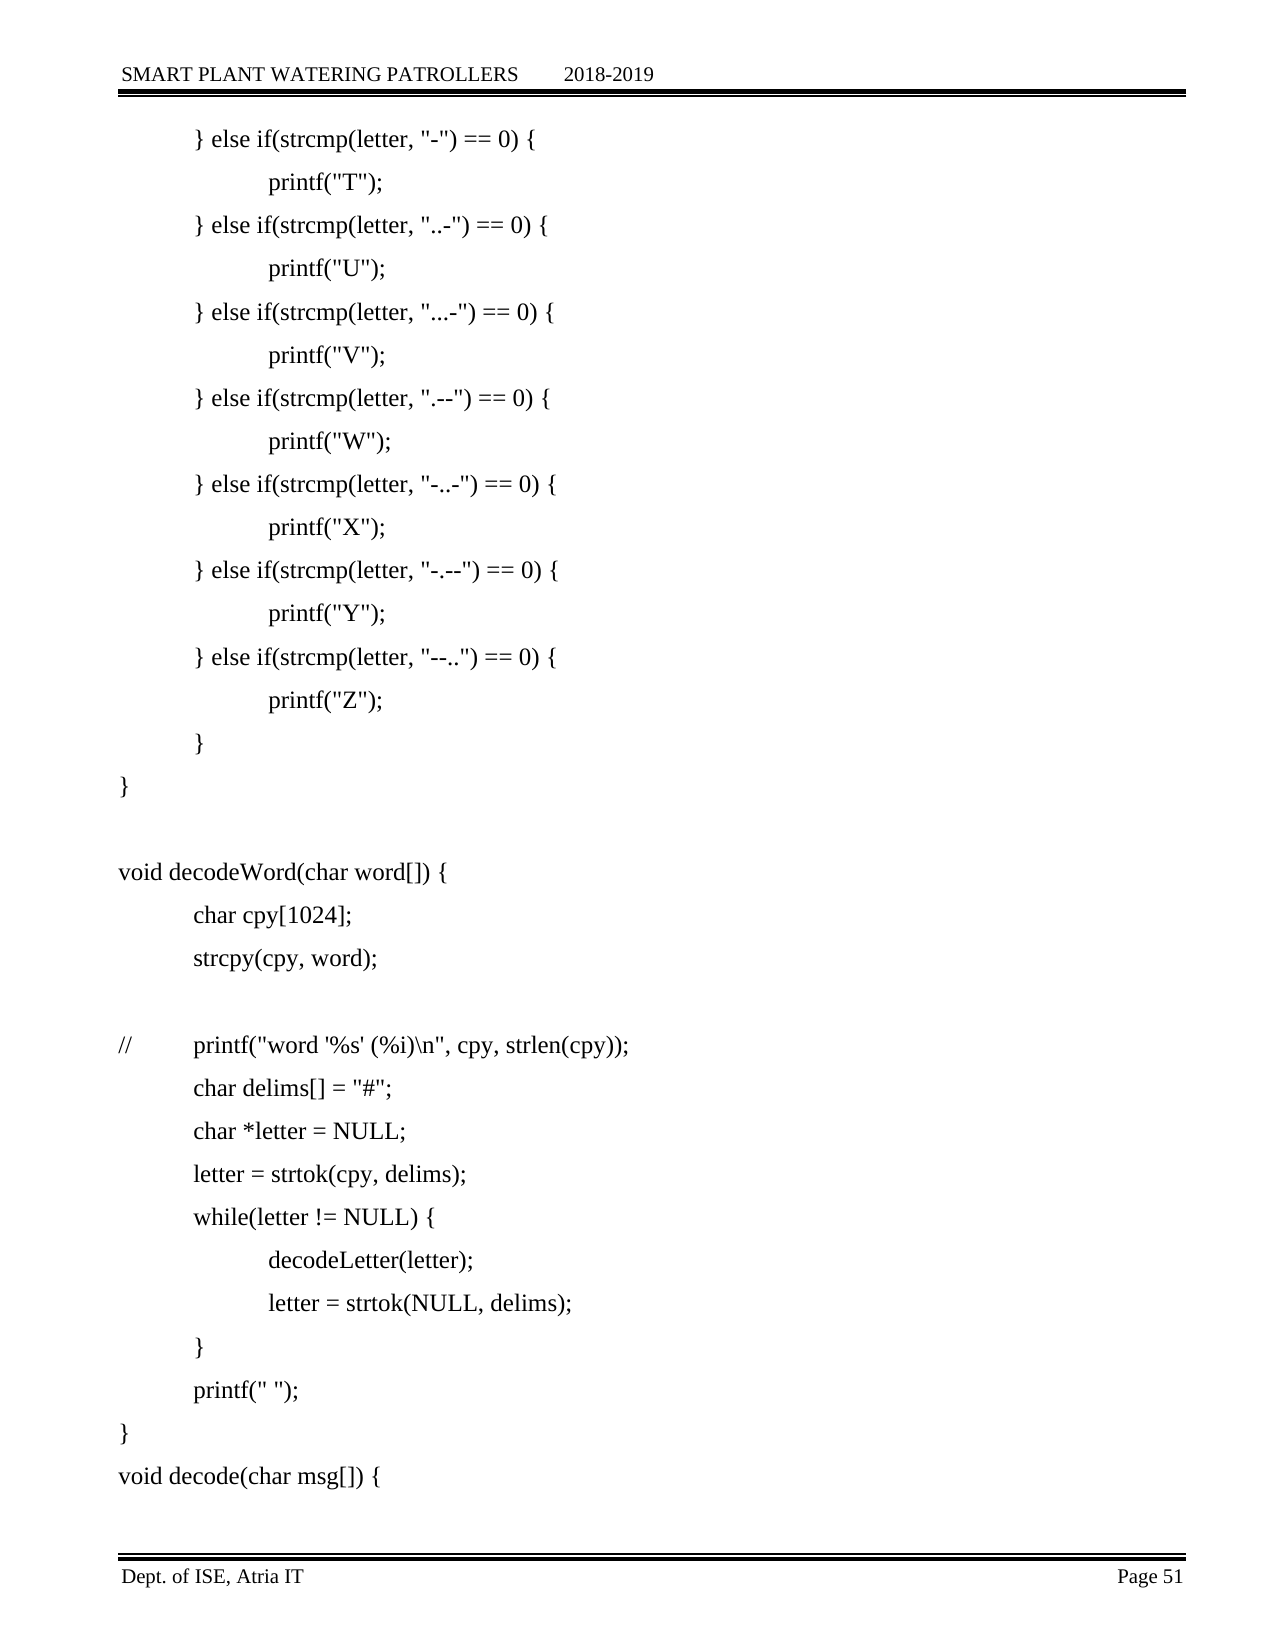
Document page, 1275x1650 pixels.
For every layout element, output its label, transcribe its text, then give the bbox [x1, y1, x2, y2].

text } [118, 1332, 1186, 1360]
text printf("U"); [118, 253, 1186, 282]
text letter = strtok(NULL, delims); [118, 1288, 1186, 1317]
text } else if(strcmp(letter, ".--") == 0) { [118, 383, 1186, 412]
text } else if(strcmp(letter, "-..-") == 0) { [118, 469, 1186, 498]
text printf("Y"); [118, 598, 1186, 627]
text printf("V"); [118, 340, 1186, 368]
text printf("X"); [118, 512, 1186, 541]
text printf(" "); [118, 1375, 1186, 1403]
text decodeLetter(letter); [118, 1245, 1186, 1274]
text char cpy[1024]; [118, 900, 1186, 929]
text while(letter != NULL) { [118, 1202, 1186, 1231]
text strcpy(cpy, word); [118, 943, 1186, 972]
text // printf("word '%s' (%i)\n", cpy, strlen(cpy)); [118, 1030, 1186, 1058]
text char *letter = NULL; [118, 1116, 1186, 1145]
text } else if(strcmp(letter, "..-") == 0) { [118, 210, 1186, 239]
text printf("W"); [118, 426, 1186, 455]
text } [118, 1418, 1186, 1447]
text printf("T"); [118, 167, 1186, 196]
text } [118, 771, 1186, 800]
text void decodeWord(char word[]) { [118, 857, 1186, 886]
text letter = strtok(cpy, delims); [118, 1159, 1186, 1188]
text } else if(strcmp(letter, "...-") == 0) { [118, 297, 1186, 325]
text char delims[] = "#"; [118, 1073, 1186, 1102]
text } [118, 728, 1186, 757]
text } else if(strcmp(letter, "-") == 0) { [118, 124, 1186, 153]
text printf("Z"); [118, 685, 1186, 713]
text void decode(char msg[]) { [118, 1461, 1186, 1490]
text } else if(strcmp(letter, "--..") == 0) { [118, 642, 1186, 670]
text } else if(strcmp(letter, "-.--") == 0) { [118, 555, 1186, 584]
